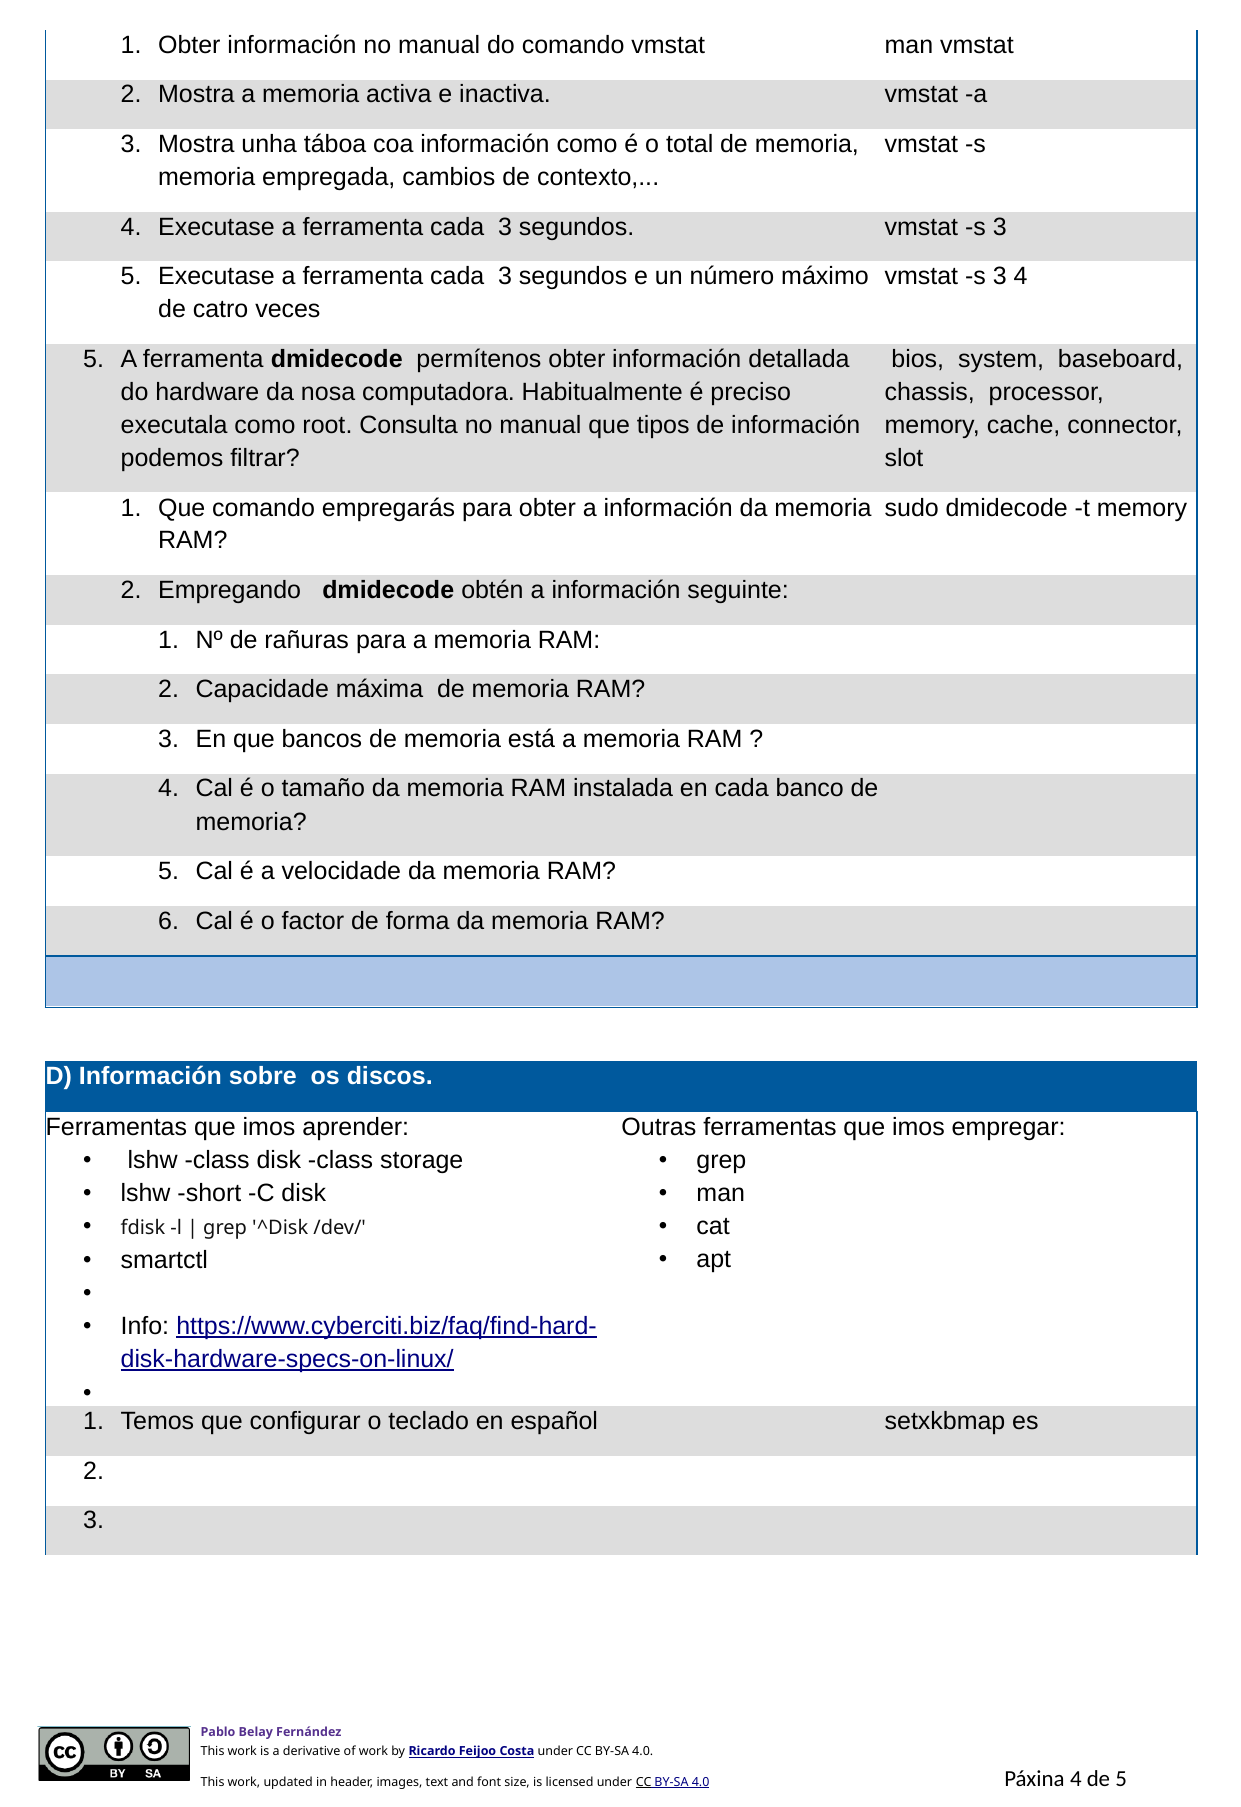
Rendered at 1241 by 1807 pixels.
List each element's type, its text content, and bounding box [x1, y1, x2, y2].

table_cell Cal é o tamaño da memoria RAM instalada en cada banco de memoria? [46, 774, 884, 856]
table_cell Executase a ferramenta cada 3 segundos e un número máximo de catro veces [46, 261, 884, 344]
table_cell [884, 674, 1196, 724]
table_cell Ferramentas que imos aprender: lshw -class disk -class storage lshw -short -C disk fdisk -l | grep '^Disk /dev/' smartctl Info: https://www.cyberciti.biz/faq/find-hard-disk-hardware-specs-on-linux/ [46, 1112, 621, 1406]
table_cell vmstat -s [884, 129, 1196, 212]
table_cell [884, 957, 1196, 1006]
picture [37, 1725, 191, 1783]
table_cell [884, 774, 1196, 856]
table_cell man vmstat [884, 30, 1196, 79]
table_cell bios, system, baseboard, chassis, processor, memory, cache, connector, slot [884, 344, 1196, 492]
table_cell Executase a ferramenta cada 3 segundos. [46, 212, 884, 261]
table_cell [884, 1506, 1196, 1555]
table_cell vmstat -s 3 [884, 212, 1196, 261]
table_cell En que bancos de memoria está a memoria RAM ? [46, 724, 884, 773]
table_cell [884, 724, 1196, 773]
table_cell setxkbmap es [884, 1406, 1196, 1456]
table_cell A ferramenta dmidecode permítenos obter información detallada do hardware da nosa computadora. Habitualmente é preciso executala como root. Consulta no manual que tipos de información podemos filtrar? [46, 344, 884, 492]
table_cell Mostra unha táboa coa información como é o total de memoria, memoria empregada, cambios de contexto,... [46, 129, 884, 212]
table_cell [46, 1456, 884, 1506]
table_cell [46, 1506, 884, 1555]
table_cell sudo dmidecode -t memory [884, 493, 1196, 575]
table_cell Cal é o factor de forma da memoria RAM? [46, 906, 884, 955]
table_cell [884, 575, 1196, 625]
table_cell Nº de rañuras para a memoria RAM: [46, 625, 884, 674]
table_cell [884, 856, 1196, 906]
table_cell Cal é a velocidade da memoria RAM? [46, 856, 884, 906]
table_header D) Información sobre os discos. [45, 1061, 1197, 1111]
table_cell Empregando dmidecode obtén a información seguinte: [46, 575, 884, 625]
table_cell Que comando empregarás para obter a información da memoria RAM? [46, 493, 884, 575]
table_cell Outras ferramentas que imos empregar: grep man cat apt [621, 1112, 1196, 1406]
table_cell [884, 625, 1196, 674]
table_cell Obter información no manual do comando vmstat [46, 30, 884, 79]
table_cell [884, 1456, 1196, 1506]
table_cell vmstat -s 3 4 [884, 261, 1196, 344]
table_cell Temos que configurar o teclado en español [46, 1406, 884, 1456]
table_cell [884, 906, 1196, 955]
table_cell Mostra a memoria activa e inactiva. [46, 80, 884, 129]
table_cell Capacidade máxima de memoria RAM? [46, 674, 884, 724]
table_cell vmstat -a [884, 80, 1196, 129]
table_cell [46, 957, 884, 1006]
